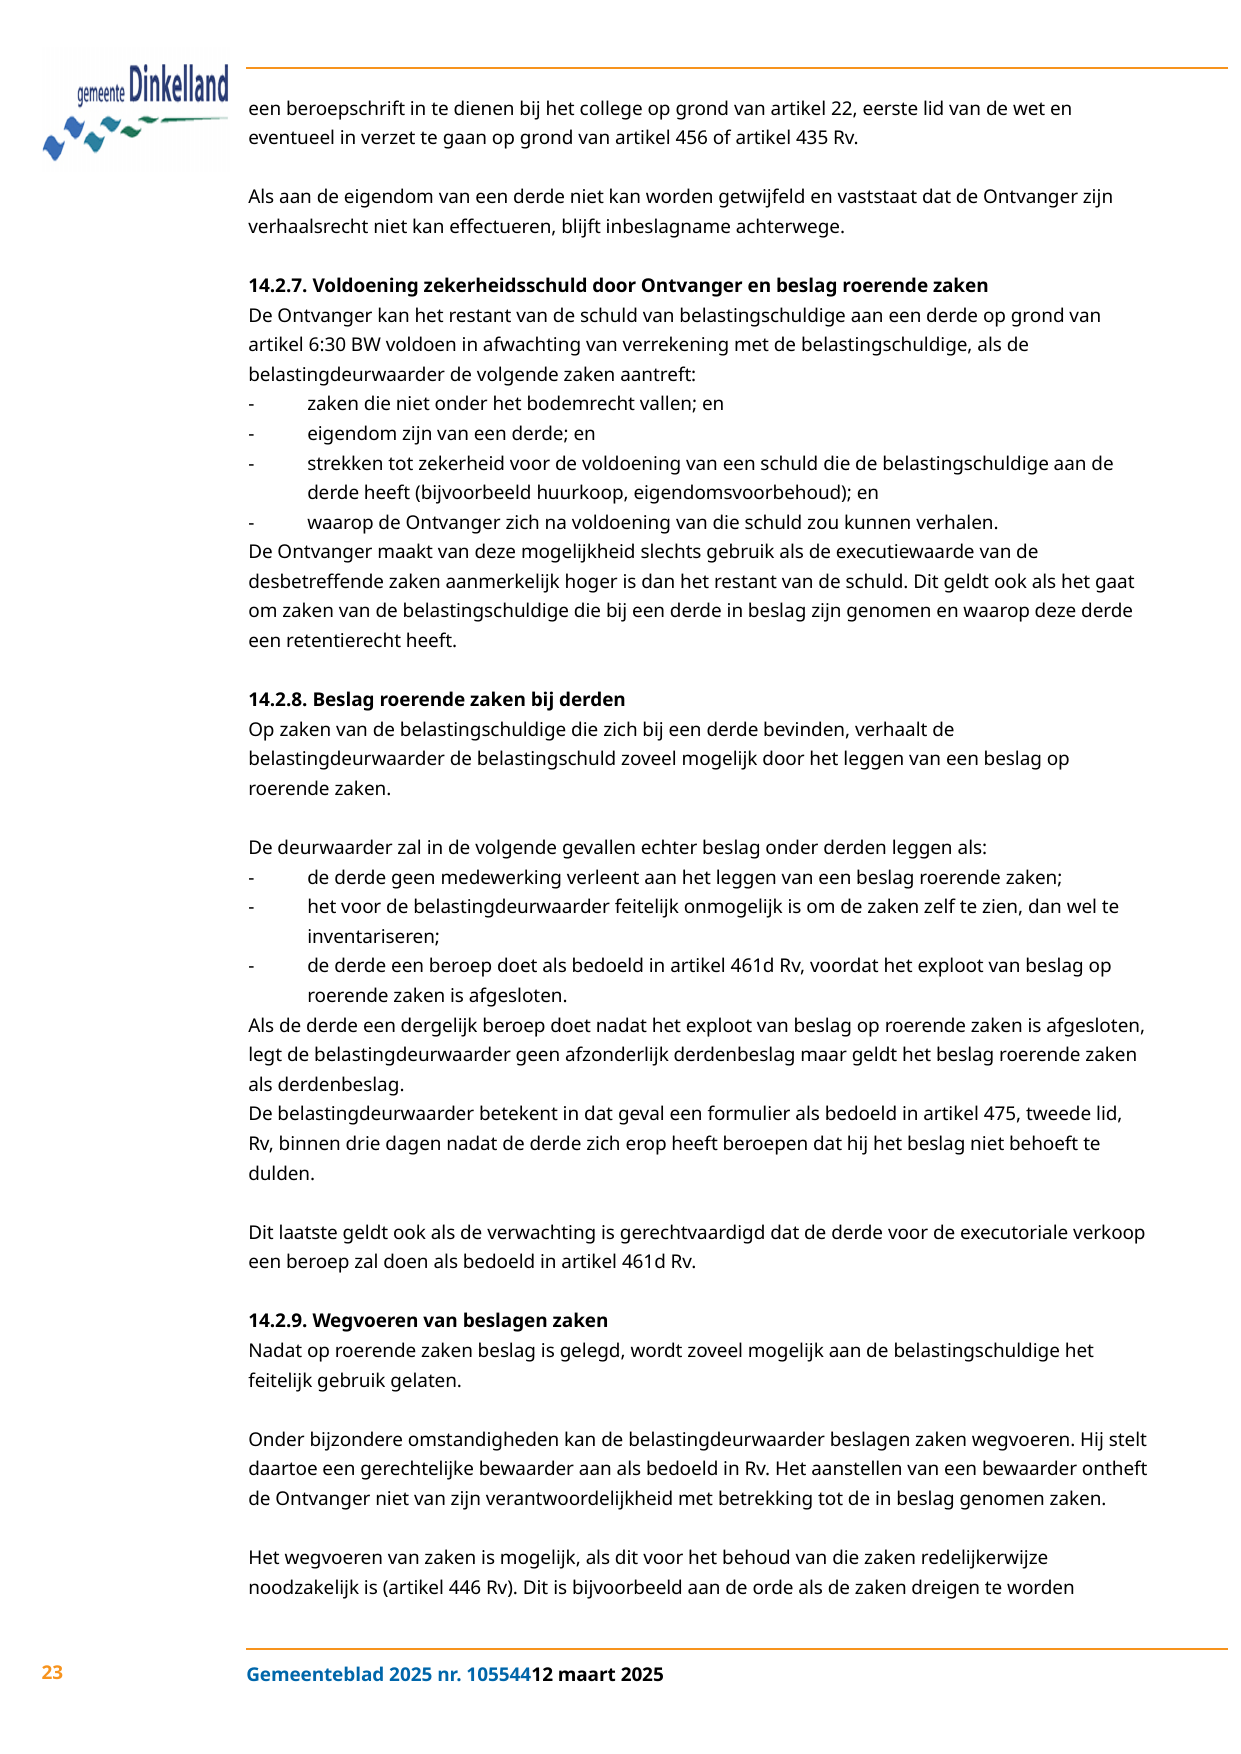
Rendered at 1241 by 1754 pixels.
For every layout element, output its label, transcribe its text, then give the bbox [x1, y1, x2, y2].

list zaken die niet onder het bodemrecht vallen; en [248, 391, 1152, 416]
list het voor de belastingdeurwaarder feitelijk onmogelijk is om de zaken zelf te zien, dan wel te inventariseren; [248, 893, 1152, 949]
text De deurwaarder zal in de volgende gevallen echter beslag onder derden leggen als: [248, 834, 1152, 860]
text De belastingdeurwaarder betekent in dat geval een formulier als bedoeld in artikel 475, tweede lid, Rv, binnen drie dagen nadat de derde zich erop heeft beroepen dat hij het beslag niet behoeft te dulden. [248, 1101, 1152, 1186]
text Op zaken van de belastingschuldige die zich bij een derde bevinden, verhaalt de belastingdeurwaarder de belastingschuld zoveel mogelijk door het leggen van een beslag op roerende zaken. [248, 716, 1152, 801]
text Het wegvoeren van zaken is mogelijk, als dit voor het behoud van die zaken redelijkerwijze noodzakelijk is (artikel 446 Rv). Dit is bijvoorbeeld aan de orde als de zaken dreigen te worden [248, 1544, 1152, 1600]
text Als de derde een dergelijk beroep doet nadat het exploot van beslag op roerende zaken is afgesloten, legt de belastingdeurwaarder geen afzonderlijk derdenbeslag maar geldt het beslag roerende zaken als derdenbeslag. [248, 1012, 1152, 1097]
text een beroepschrift in te dienen bij het college op grond van artikel 22, eerste lid van de wet en eventueel in verzet te gaan op grond van artikel 456 of artikel 435 Rv. [248, 95, 1152, 150]
text De Ontvanger maakt van deze mogelijkheid slechts gebruik als de executiewaarde van de desbetreffende zaken aanmerkelijk hoger is dan het restant van de schuld. Dit geldt ook als het gaat om zaken van de belastingschuldige die bij een derde in beslag zijn genomen en waarop deze derde een retentierecht heeft. [248, 538, 1152, 653]
text 14.2.7. Voldoening zekerheidsschuld door Ontvanger en beslag roerende zaken [248, 272, 1152, 298]
list eigendom zijn van een derde; en [248, 420, 1152, 446]
text Onder bijzondere omstandigheden kan de belastingdeurwaarder beslagen zaken wegvoeren. Hij stelt daartoe een gerechtelijke bewaarder aan als bedoeld in Rv. Het aanstellen van een bewaarder ontheft de Ontvanger niet van zijn verantwoordelijkheid met betrekking tot de in beslag genomen zaken. [248, 1426, 1152, 1511]
list waarop de Ontvanger zich na voldoening van die schuld zou kunnen verhalen. [248, 509, 1152, 535]
picture [41, 47, 231, 172]
text 14.2.8. Beslag roerende zaken bij derden [248, 686, 1152, 712]
text 14.2.9. Wegvoeren van beslagen zaken [248, 1308, 1152, 1333]
text Nadat op roerende zaken beslag is gelegd, wordt zoveel mogelijk aan de belastingschuldige het feitelijk gebruik gelaten. [248, 1337, 1152, 1393]
list de derde geen medewerking verleent aan het leggen van een beslag roerende zaken; [248, 864, 1152, 890]
list de derde een beroep doet als bedoeld in artikel 461d Rv, voordat het exploot van beslag op roerende zaken is afgesloten. [248, 953, 1152, 1008]
text Dit laatste geldt ook als de verwachting is gerechtvaardigd dat de derde voor de executoriale verkoop een beroep zal doen als bedoeld in artikel 461d Rv. [248, 1219, 1152, 1274]
text Als aan de eigendom van een derde niet kan worden getwijfeld en vaststaat dat de Ontvanger zijn verhaalsrecht niet kan effectueren, blijft inbeslagname achterwege. [248, 183, 1152, 239]
list strekken tot zekerheid voor de voldoening van een schuld die de belastingschuldige aan de derde heeft (bijvoorbeeld huurkoop, eigendomsvoorbehoud); en [248, 450, 1152, 505]
text De Ontvanger kan het restant van de schuld van belastingschuldige aan een derde op grond van artikel 6:30 BW voldoen in afwachting van verrekening met de belastingschuldige, als de belastingdeurwaarder de volgende zaken aantreft: [248, 302, 1152, 387]
